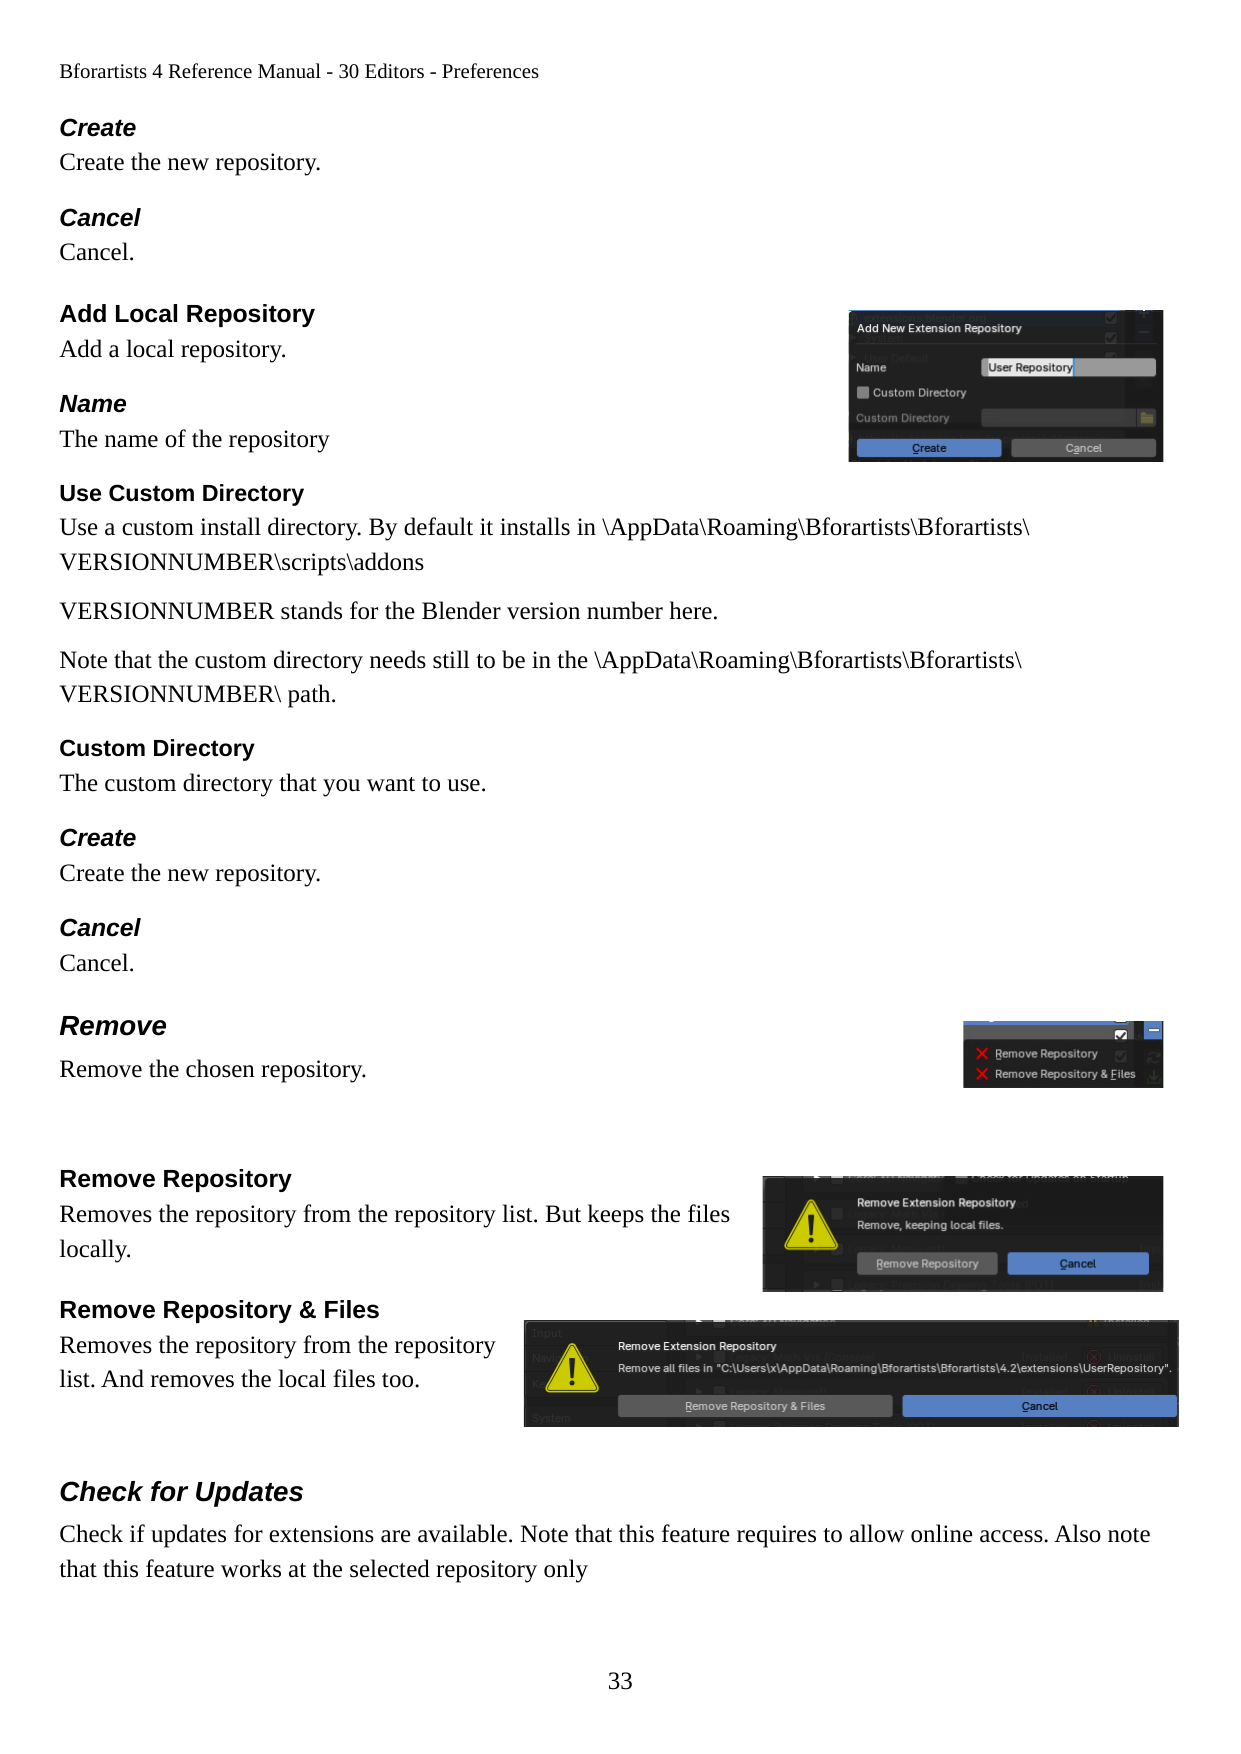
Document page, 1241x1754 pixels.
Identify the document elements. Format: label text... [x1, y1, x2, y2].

picture [963, 1021, 1164, 1088]
text Use a custom install directory. By default it installs in \AppData\Roaming\Bforartists\Bforartists\VERSIONNUMBER\scripts\addons [59, 512, 1181, 576]
subtitle Check for Updates [59, 1475, 1181, 1507]
subtitle Custom Directory [59, 735, 1181, 761]
text Cancel. [59, 237, 1181, 266]
subtitle Cancel [59, 203, 1181, 231]
text The name of the repository [59, 424, 848, 453]
text [1164, 334, 1181, 363]
subtitle Use Custom Directory [59, 479, 1181, 506]
picture [762, 1176, 1164, 1292]
text Create the new repository. [59, 858, 1181, 887]
subtitle Remove Repository & Files [59, 1295, 1181, 1324]
subtitle Remove [59, 1009, 1181, 1041]
subtitle Create [59, 823, 1181, 852]
text Remove the chosen repository. [59, 1054, 963, 1083]
subtitle Create [59, 113, 1181, 141]
text Cancel. [59, 948, 1181, 977]
text The custom directory that you want to use. [59, 768, 1181, 796]
subtitle Cancel [59, 913, 1181, 942]
subtitle Remove Repository [59, 1164, 1181, 1193]
text Note that the custom directory needs still to be in the \AppData\Roaming\Bforartists\Bforartists\VERSIONNUMBER\ path. [59, 645, 1181, 708]
subtitle [1164, 389, 1181, 418]
picture [523, 1320, 1179, 1427]
subtitle Add Local Repository [59, 299, 1181, 328]
text Add a local repository. [59, 334, 848, 363]
subtitle Name [59, 389, 848, 418]
text Removes the repository from the repository list. But keeps the files locally. [59, 1199, 762, 1262]
text Check if updates for extensions are available. Note that this feature requires to allow online access. Also note that this feature works at the selected repository only [59, 1519, 1181, 1583]
text Create the new repository. [59, 147, 1181, 176]
text Removes the repository from the repository list. And removes the local files too. [59, 1330, 523, 1393]
picture [848, 310, 1164, 462]
text VERSIONNUMBER stands for the Blender version number here. [59, 596, 1181, 624]
